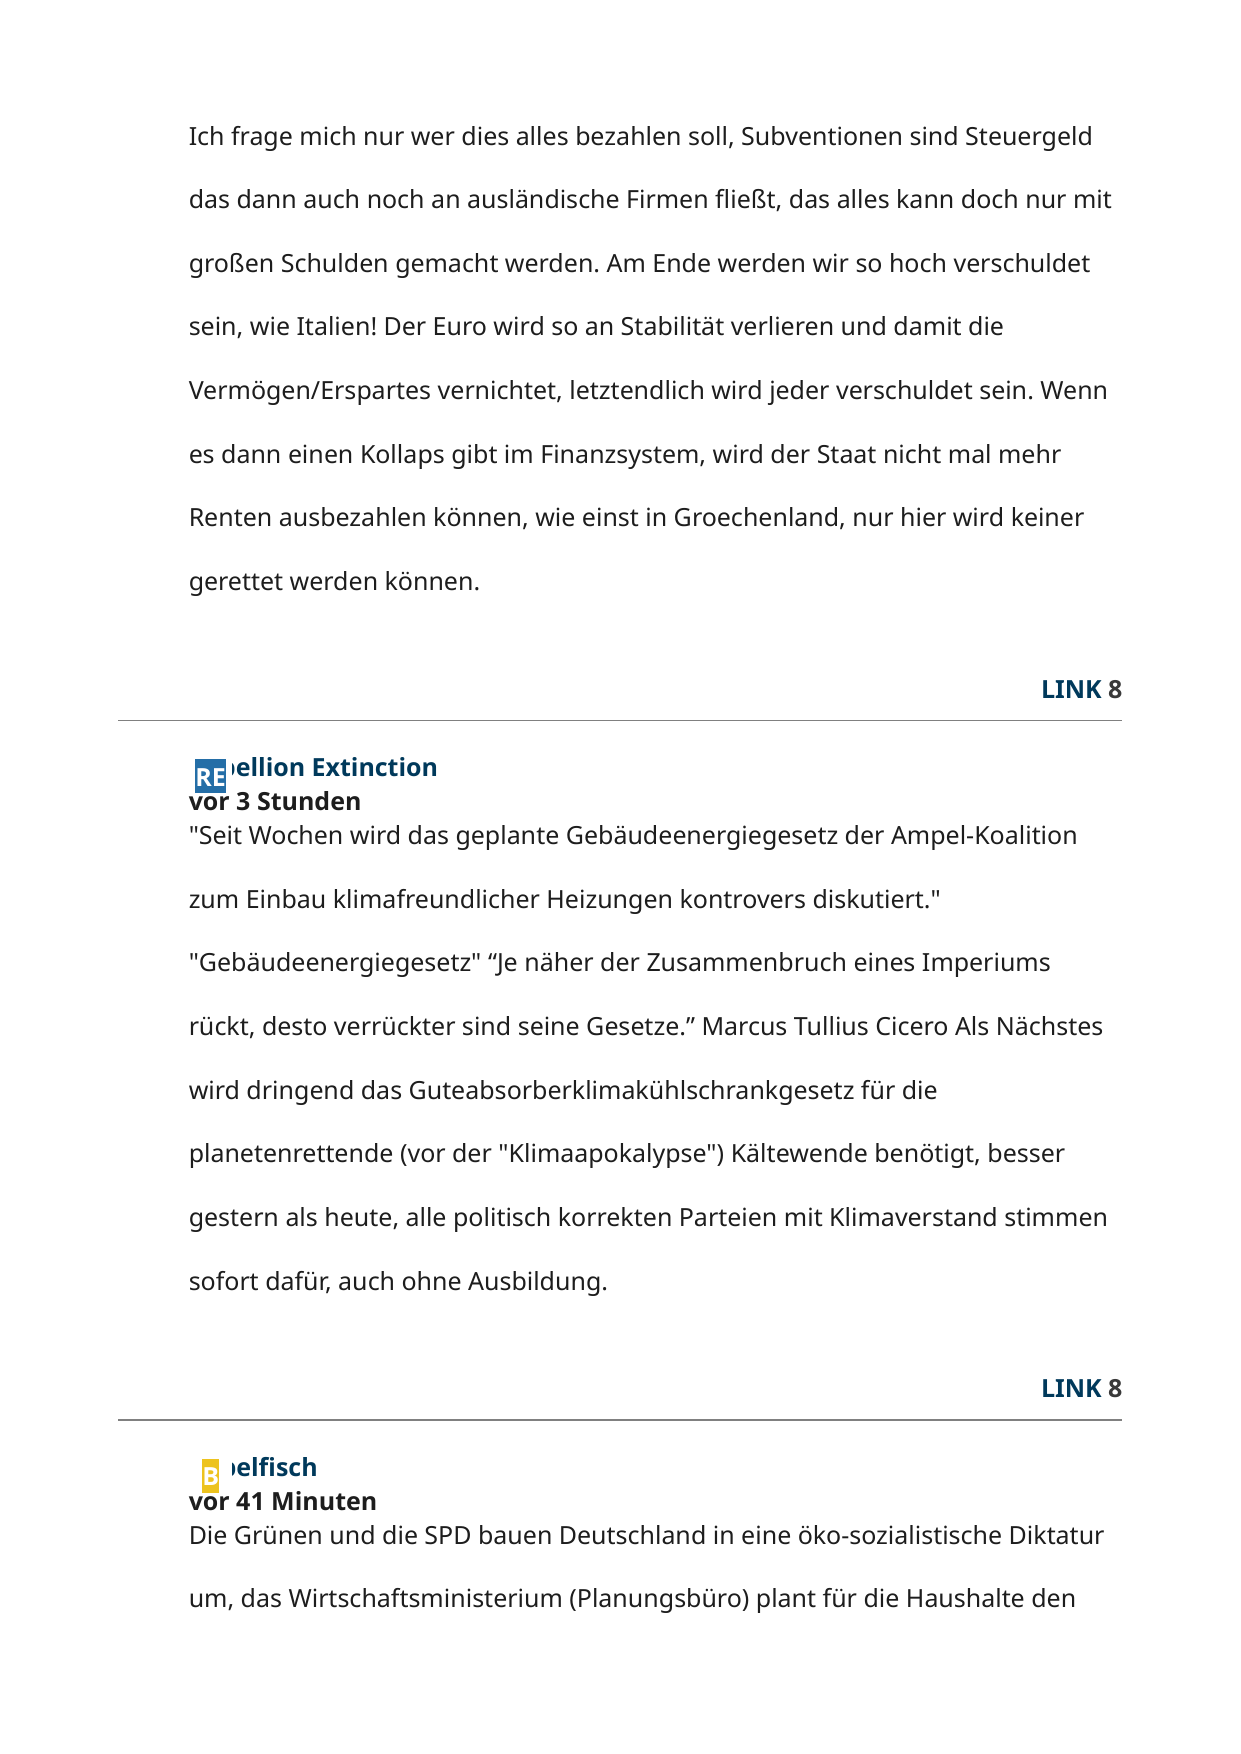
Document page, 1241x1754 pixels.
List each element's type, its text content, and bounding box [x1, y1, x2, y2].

text vor 3 Stunden [188, 784, 1122, 818]
text "Seit Wochen wird das geplante Gebäudeenergiegesetz der Ampel-Koalition zum Einbau klimafreundlicher Heizungen kontrovers diskutiert." "Gebäudeenergiegesetz" “Je näher der Zusammenbruch eines Imperiums rückt, desto verrückter sind seine Gesetze.” Marcus Tullius Cicero Als Nächstes wird dringend das Guteabsorberklimakühlschrankgesetz für die planetenrettende (vor der "Klimaapokalypse") Kältewende benötigt, besser gestern als heute, alle politisch korrekten Parteien mit Klimaverstand stimmen sofort dafür, auch ohne Ausbildung. [188, 818, 1122, 1297]
text LINK 8 [188, 627, 1122, 705]
text LINK 8 [188, 1327, 1122, 1405]
text Babelfisch [232, 1449, 1122, 1483]
text RE [188, 750, 232, 793]
text Die Grünen und die SPD bauen Deutschland in eine öko-sozialistische Diktatur um, das Wirtschaftsministerium (Planungsbüro) plant für die Haushalte den [188, 1517, 1122, 1615]
text B [188, 1449, 232, 1493]
text Rebellion Extinction [232, 750, 1122, 784]
text Ich frage mich nur wer dies alles bezahlen soll, Subventionen sind Steuergeld das dann auch noch an ausländische Firmen fließt, das alles kann doch nur mit großen Schulden gemacht werden. Am Ende werden wir so hoch verschuldet sein, wie Italien! Der Euro wird so an Stabilität verlieren und damit die Vermögen/Erspartes vernichtet, letztendlich wird jeder verschuldet sein. Wenn es dann einen Kollaps gibt im Finanzsystem, wird der Staat nicht mal mehr Renten ausbezahlen können, wie einst in Groechenland, nur hier wird keiner gerettet werden können. [188, 118, 1122, 598]
text vor 41 Minuten [188, 1483, 1122, 1517]
